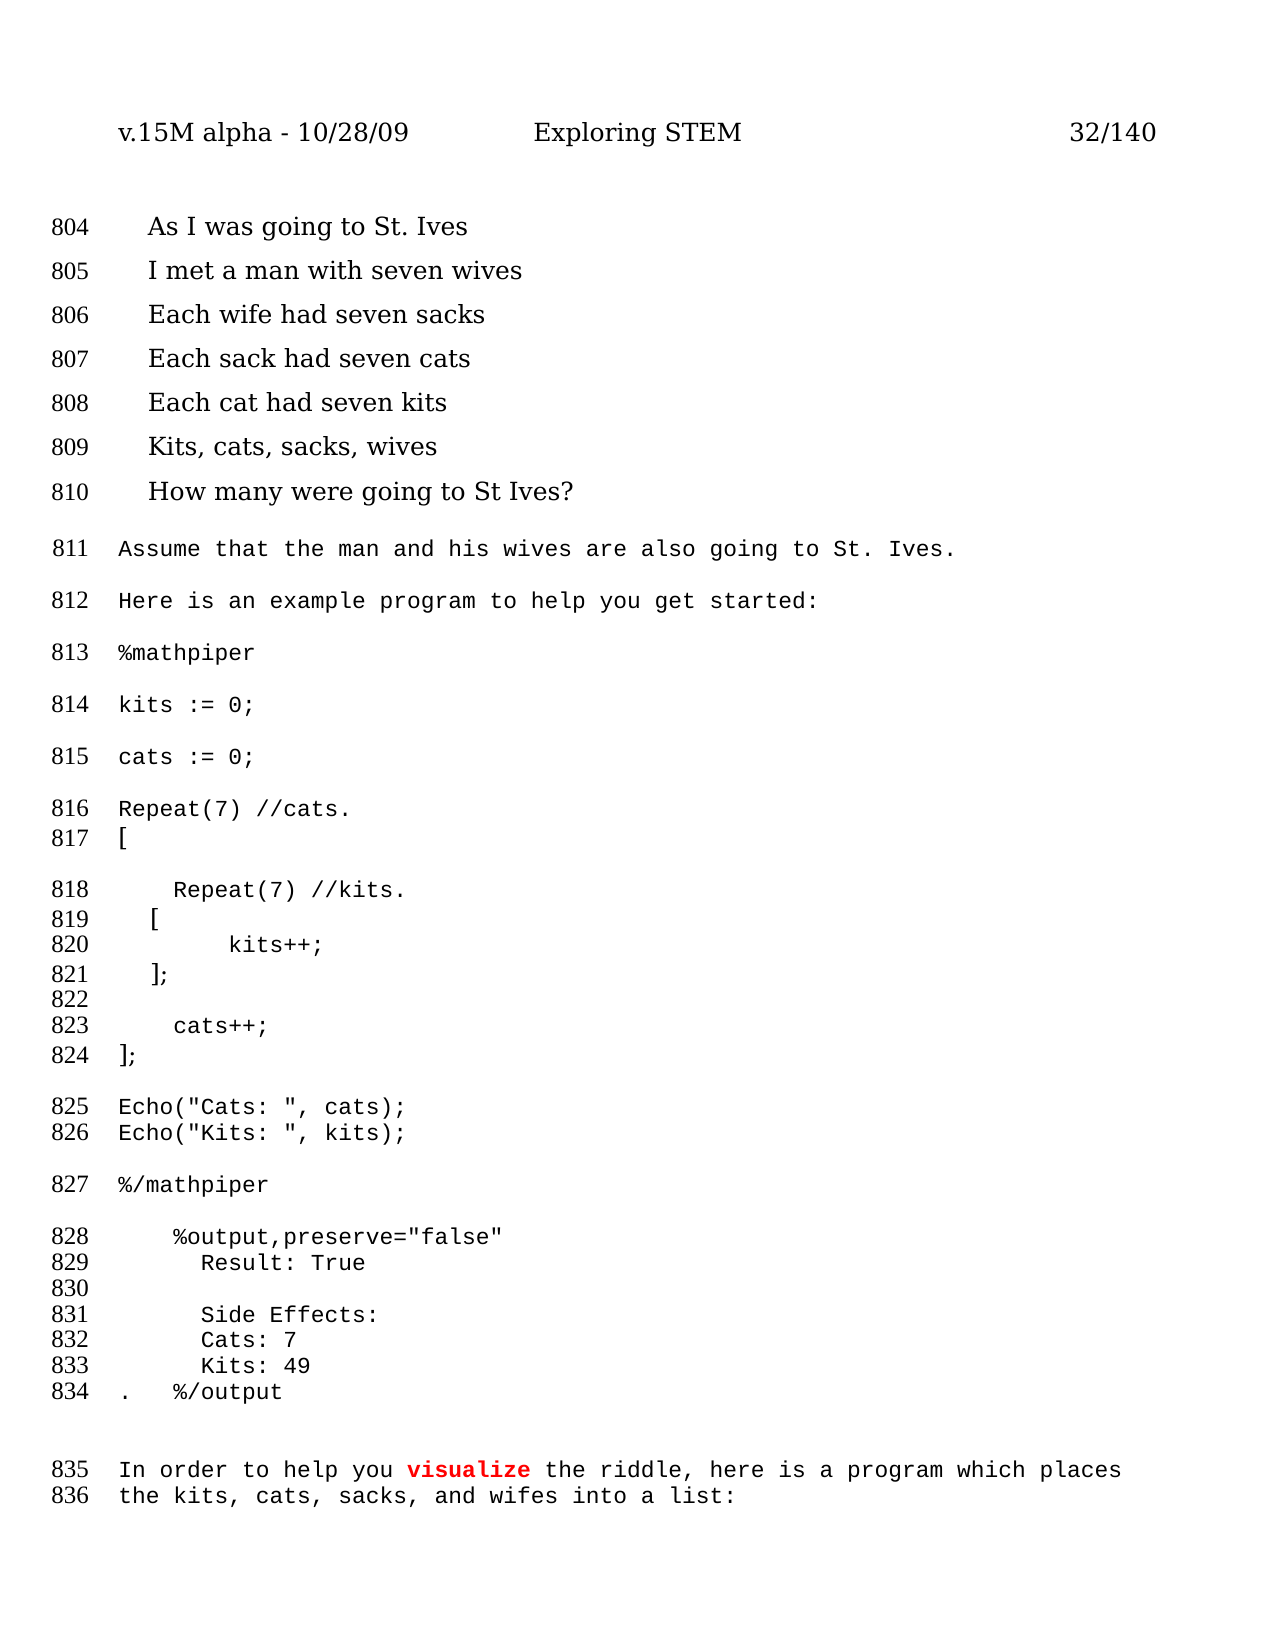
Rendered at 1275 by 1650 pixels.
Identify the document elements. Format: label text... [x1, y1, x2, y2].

text Repeat(7) //cats. [118, 797, 1157, 823]
text Echo("Kits: ", kits); [118, 1121, 1157, 1147]
text %mathpiper [118, 642, 1157, 667]
text Assume that the man and his wives are also going to St. Ives. [118, 538, 1157, 564]
text kits++; [118, 933, 1157, 959]
text %/mathpiper [118, 1173, 1157, 1199]
text %output,preserve="false" [118, 1225, 1157, 1251]
text [ [118, 823, 1157, 852]
text ]; [118, 1040, 1157, 1069]
text Each cat had seven kits [148, 388, 1157, 417]
text I met a man with seven wives [148, 256, 1157, 285]
text Each wife had seven sacks [148, 300, 1157, 329]
text cats++; [118, 1014, 1157, 1040]
text Kits, cats, sacks, wives [148, 432, 1157, 462]
text Result: True [118, 1251, 1157, 1277]
text Echo("Cats: ", cats); [118, 1095, 1157, 1121]
text How many were going to St Ives? [148, 477, 1157, 506]
text In order to help you visualize the riddle, here is a program which places the kits, cats, sacks, and wifes into a list: [118, 1458, 1157, 1510]
text Here is an example program to help you get started: [118, 590, 1157, 616]
text Side Effects: [118, 1303, 1157, 1329]
text [ [118, 904, 1157, 933]
text Kits: 49 [118, 1355, 1157, 1381]
text . %/output [118, 1381, 1157, 1407]
text Cats: 7 [118, 1329, 1157, 1355]
text ]; [118, 959, 1157, 988]
text As I was going to St. Ives [148, 212, 1157, 241]
text cats := 0; [118, 745, 1157, 771]
text Each sack had seven cats [148, 344, 1157, 373]
text kits := 0; [118, 693, 1157, 719]
text Repeat(7) //kits. [118, 878, 1157, 904]
